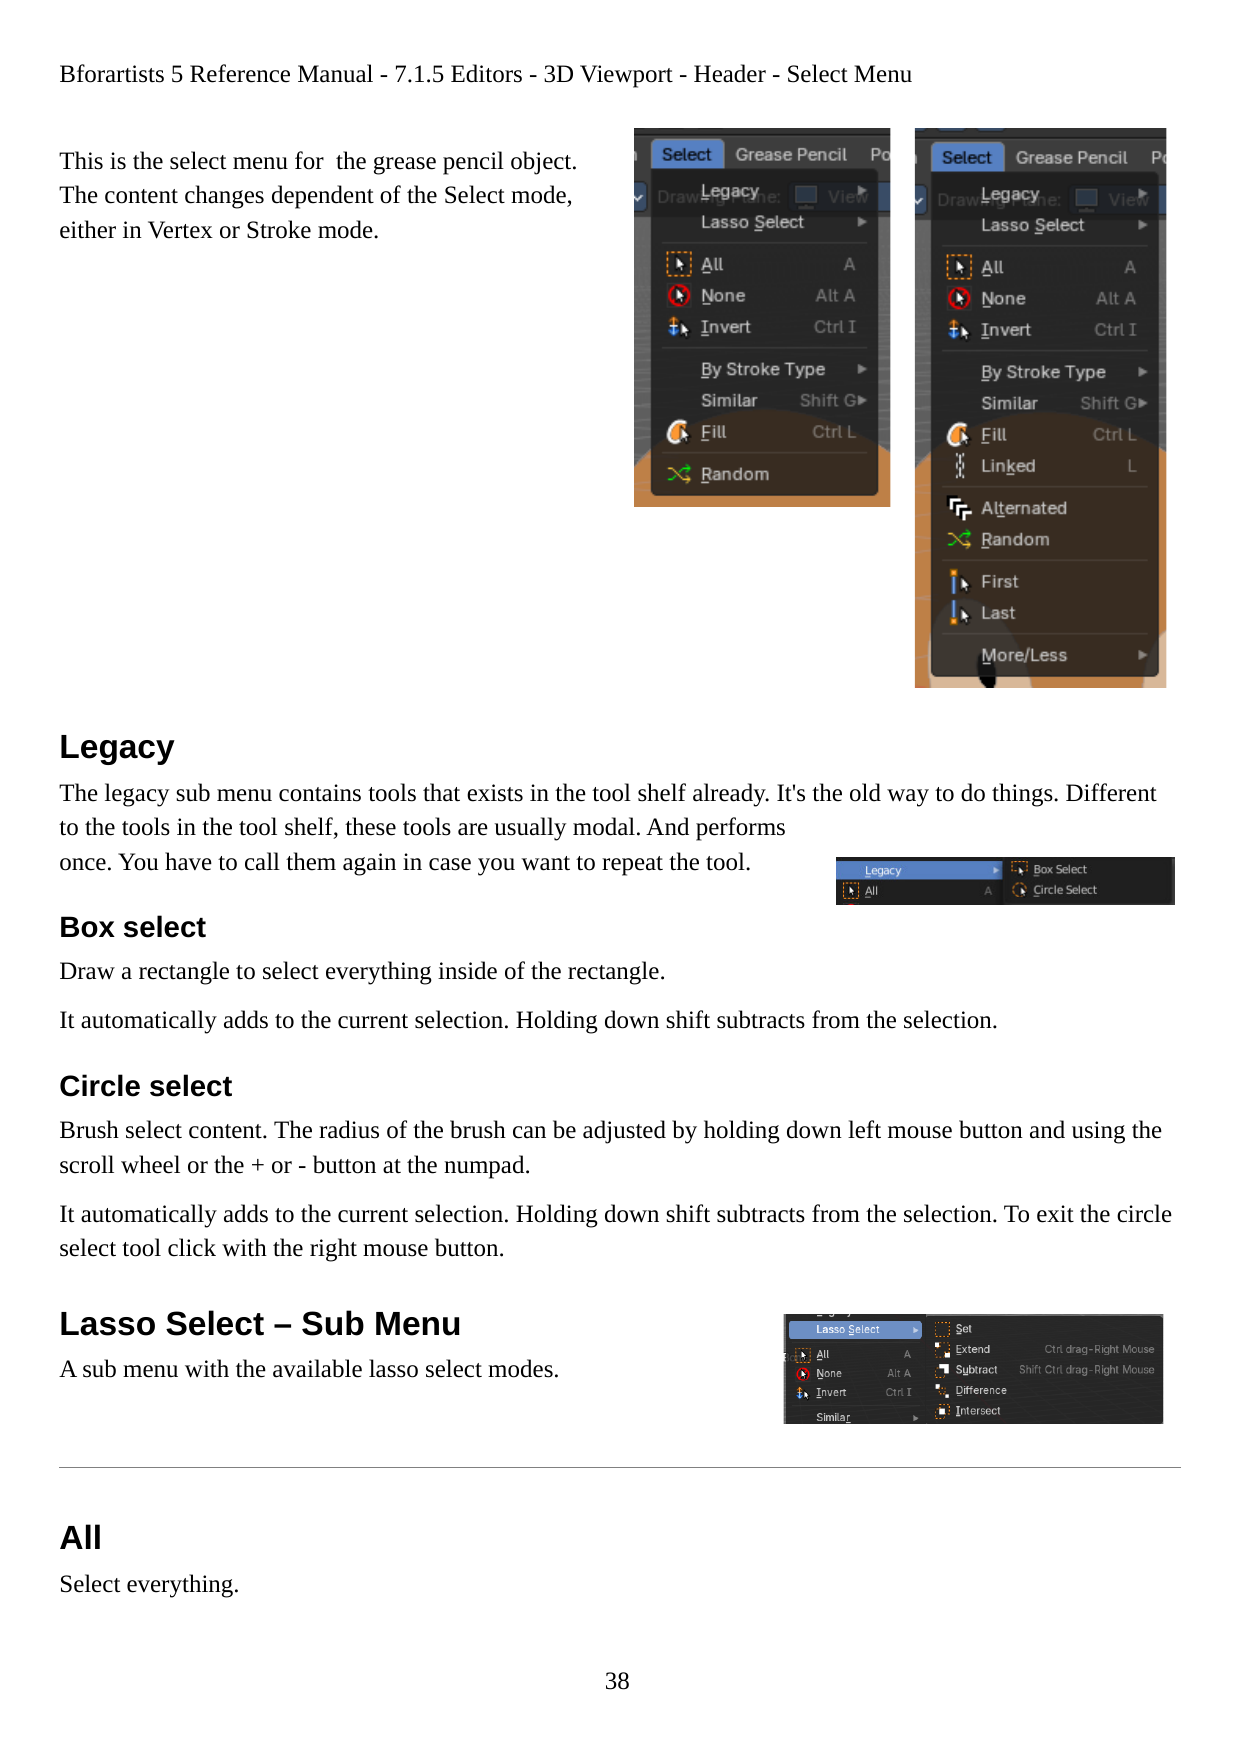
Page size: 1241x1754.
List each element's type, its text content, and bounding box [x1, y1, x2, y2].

text Brush select content. The radius of the brush can be adjusted by holding down left mouse button and using the scroll wheel or the + or - button at the numpad. [59, 1115, 1181, 1179]
subtitle Legacy [59, 726, 1181, 765]
subtitle Lasso Select – Sub Menu [59, 1303, 1181, 1342]
text A sub menu with the available lasso select modes. [59, 1354, 783, 1383]
picture [914, 128, 1167, 688]
text Draw a rectangle to select everything inside of the rectangle. [59, 956, 1181, 985]
picture [836, 857, 1175, 905]
text The legacy sub menu contains tools that exists in the tool shelf already. It's the old way to do things. Different to the tools in the tool shelf, these tools are usually modal. And performs once. You have to call them again in case you want to repeat the tool. [59, 778, 1181, 875]
subtitle Circle select [59, 1069, 1181, 1103]
text Select everything. [59, 1569, 1181, 1597]
picture [634, 128, 891, 507]
text This is the select menu for the grease pencil object. The content changes dependent of the Select mode, either in Vertex or Stroke mode. [59, 146, 634, 244]
picture [783, 1314, 1164, 1424]
text It automatically adds to the current selection. Holding down shift subtracts from the selection. [59, 1006, 1181, 1034]
text It automatically adds to the current selection. Holding down shift subtracts from the selection. To exit the circle select tool click with the right mouse button. [59, 1199, 1181, 1262]
subtitle Box select [59, 910, 1181, 944]
subtitle All [59, 1518, 1181, 1556]
